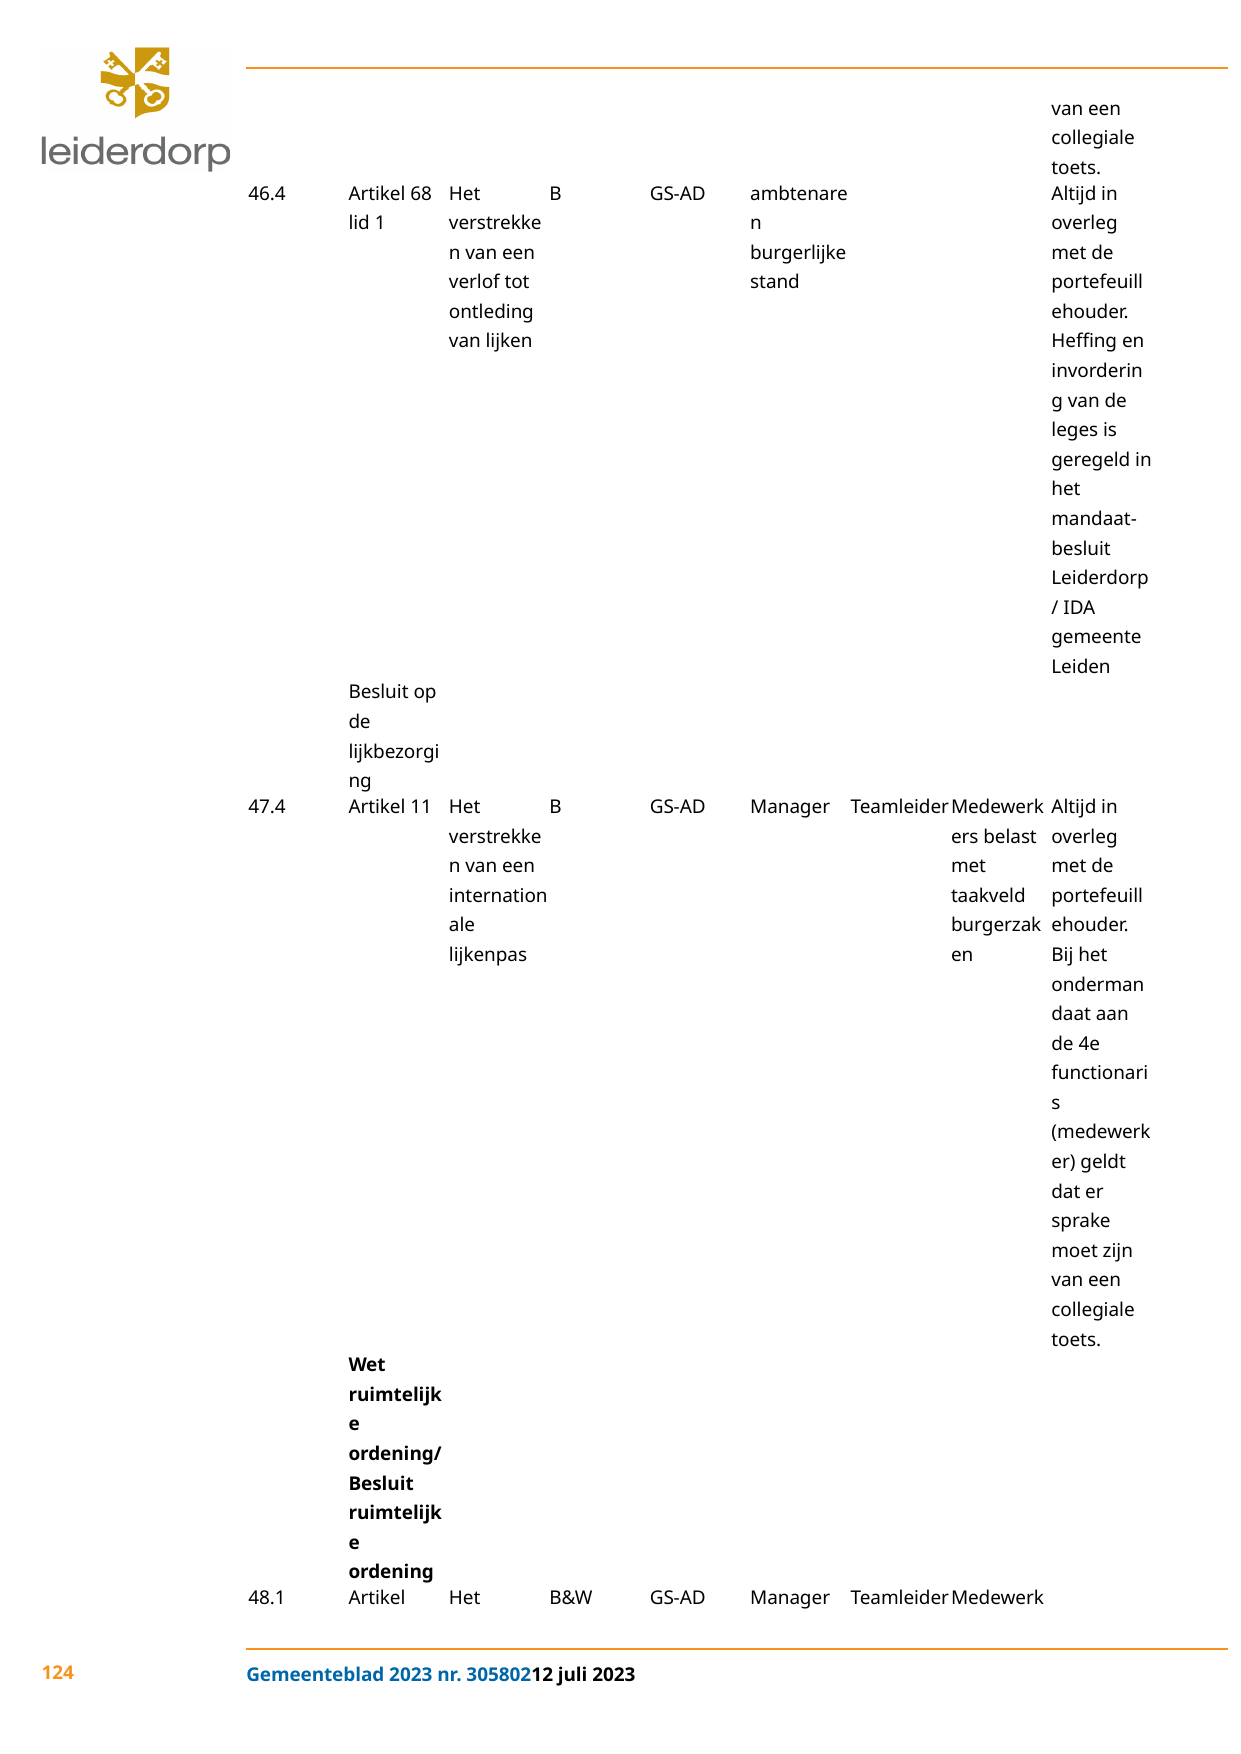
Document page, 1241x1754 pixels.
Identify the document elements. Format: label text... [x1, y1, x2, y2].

table_cell B [549, 180, 649, 679]
table_cell [650, 95, 750, 180]
table_cell [1051, 679, 1152, 793]
table_cell [248, 95, 348, 180]
table_cell [750, 95, 850, 180]
table_cell Teamleider [850, 1584, 951, 1610]
table_cell [850, 95, 951, 180]
table_cell [549, 95, 649, 180]
table_cell [951, 95, 1051, 180]
table_cell GS-AD [650, 180, 750, 679]
table_cell GS-AD [650, 793, 750, 1351]
table_cell Teamleider [850, 793, 951, 1351]
table_cell [549, 1351, 649, 1584]
table_cell 47.4 [248, 793, 348, 1351]
table_cell [549, 679, 649, 793]
table_cell Altijd in overleg met de portefeuillehouder. Bij het ondermandaat aan de 4e functionaris (medewerker) geldt dat er sprake moet zijn van een collegiale toets. [1051, 793, 1152, 1351]
table_cell B [549, 793, 649, 1351]
table_cell [348, 95, 449, 180]
table_cell [1051, 1584, 1152, 1610]
table_cell Wet ruimtelijke ordening/Besluit ruimtelijke ordening [348, 1351, 449, 1584]
table_cell Besluit op de lijkbezorging [348, 679, 449, 793]
table_cell [750, 1351, 850, 1584]
table_cell Het verstrekken van een verlof tot ontleding van lijken [449, 180, 549, 679]
table_cell [850, 180, 951, 679]
table_cell [750, 679, 850, 793]
table_cell Manager [750, 793, 850, 1351]
table_cell Het verstrekken van een internationale lijkenpas [449, 793, 549, 1351]
table_cell Manager [750, 1584, 850, 1610]
table_cell 46.4 [248, 180, 348, 679]
table_cell [449, 679, 549, 793]
table_cell [650, 1351, 750, 1584]
table_cell [1051, 1351, 1152, 1584]
table_cell [951, 1351, 1051, 1584]
table_cell [650, 679, 750, 793]
table_cell Artikel 68 lid 1 [348, 180, 449, 679]
table_cell Medewerk [951, 1584, 1051, 1610]
table_cell 48.1 [248, 1584, 348, 1610]
table_cell [449, 1351, 549, 1584]
table_cell B&W [549, 1584, 649, 1610]
table_cell Artikel 11 [348, 793, 449, 1351]
table_cell [449, 95, 549, 180]
table_cell [850, 679, 951, 793]
table_cell Artikel [348, 1584, 449, 1610]
table_cell [951, 180, 1051, 679]
table_cell [248, 1351, 348, 1584]
table_cell GS-AD [650, 1584, 750, 1610]
table_cell ambtenaren burgerlijke stand [750, 180, 850, 679]
table_cell Medewerkers belast met taakveld burgerzaken [951, 793, 1051, 1351]
table_cell Altijd in overleg met de portefeuillehouder. Heffing en invordering van de leges is geregeld in het mandaat-besluit Leiderdorp / IDA gemeente Leiden [1051, 180, 1152, 679]
table_cell [951, 679, 1051, 793]
table_cell [850, 1351, 951, 1584]
table_cell [248, 679, 348, 793]
table_cell Het [449, 1584, 549, 1610]
table_cell van een collegiale toets. [1051, 95, 1152, 180]
picture [41, 47, 231, 172]
